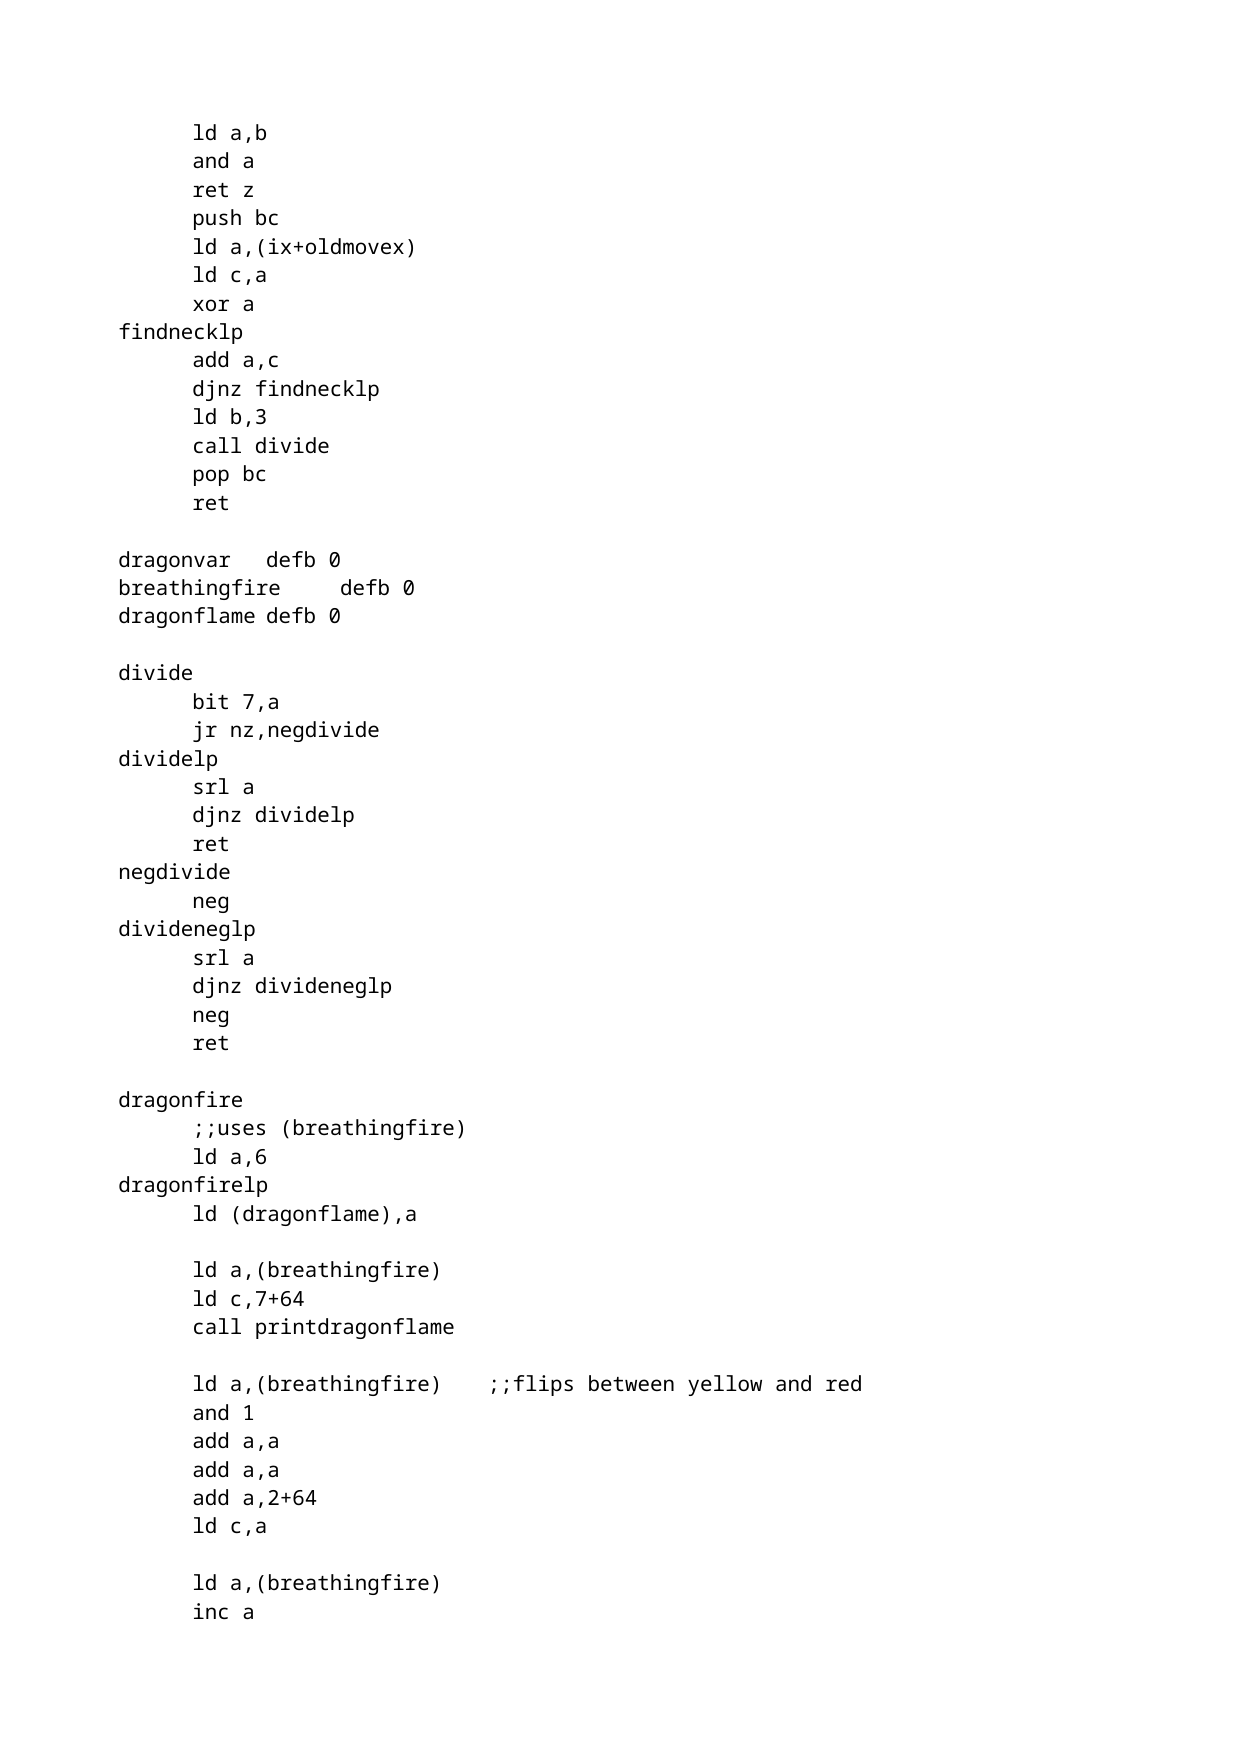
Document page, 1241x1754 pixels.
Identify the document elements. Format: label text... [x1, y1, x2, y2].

text ld c,a [118, 260, 1122, 289]
text add a,2+64 [118, 1483, 1122, 1512]
text dragonfirelp [118, 1170, 1122, 1199]
text ret z [118, 175, 1122, 203]
text ret [118, 829, 1122, 857]
text ld (dragonflame),a [118, 1199, 1122, 1227]
text divideneglp [118, 914, 1122, 943]
text jr nz,negdivide [118, 715, 1122, 744]
text call divide [118, 431, 1122, 459]
text ld a,(breathingfire) [118, 1256, 1122, 1284]
text findnecklp [118, 317, 1122, 346]
text pop bc [118, 459, 1122, 488]
text ;;uses (breathingfire) [118, 1113, 1122, 1142]
text ld a,(breathingfire) [118, 1568, 1122, 1597]
text xor a [118, 289, 1122, 317]
text divide [118, 658, 1122, 687]
text ret [118, 1028, 1122, 1057]
text ld a,b [118, 118, 1122, 147]
text djnz findnecklp [118, 374, 1122, 402]
text and a [118, 147, 1122, 175]
text add a,c [118, 346, 1122, 374]
text inc a [118, 1597, 1122, 1625]
text djnz divideneglp [118, 971, 1122, 1000]
text add a,a [118, 1455, 1122, 1483]
text dragonvar defb 0 [118, 545, 1122, 573]
text ld a,6 [118, 1142, 1122, 1170]
text bit 7,a [118, 687, 1122, 715]
text dividelp [118, 744, 1122, 772]
text negdivide [118, 857, 1122, 886]
text neg [118, 886, 1122, 914]
text djnz dividelp [118, 801, 1122, 829]
text breathingfire defb 0 [118, 573, 1122, 602]
text ld b,3 [118, 402, 1122, 431]
text ld a,(breathingfire) ;;flips between yellow and red [118, 1369, 1122, 1398]
text neg [118, 1000, 1122, 1028]
text dragonflame defb 0 [118, 602, 1122, 630]
text ld a,(ix+oldmovex) [118, 232, 1122, 260]
text and 1 [118, 1398, 1122, 1426]
text srl a [118, 772, 1122, 801]
text srl a [118, 943, 1122, 971]
text ld c,7+64 [118, 1284, 1122, 1312]
text push bc [118, 203, 1122, 232]
text call printdragonflame [118, 1312, 1122, 1341]
text ld c,a [118, 1512, 1122, 1540]
text add a,a [118, 1426, 1122, 1455]
text ret [118, 488, 1122, 516]
text dragonfire [118, 1085, 1122, 1113]
